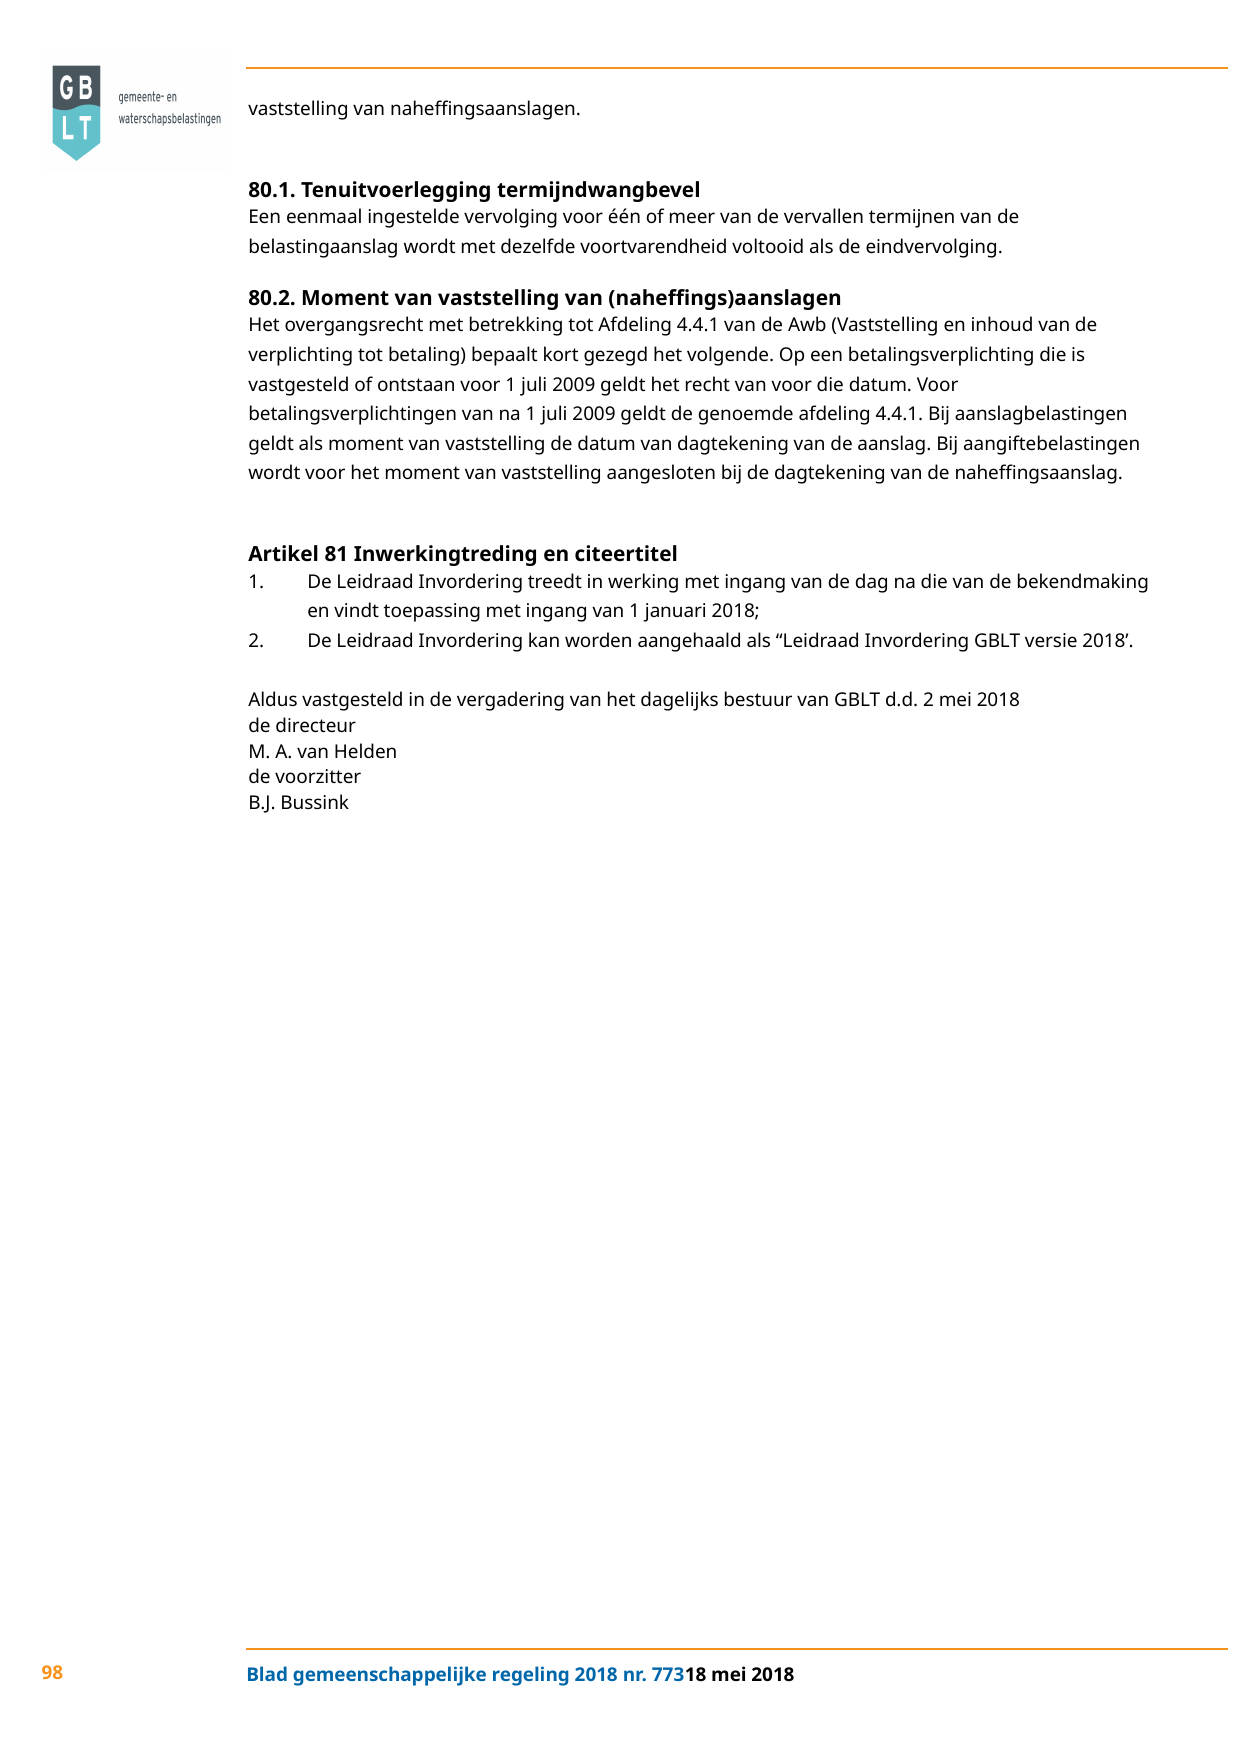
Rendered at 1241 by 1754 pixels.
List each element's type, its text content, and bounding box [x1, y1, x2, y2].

text M. A. van Helden [248, 738, 1152, 763]
text 80.1. Tenuitvoerlegging termijndwangbevel [248, 175, 1152, 203]
text vaststelling van naheffingsaanslagen. [248, 95, 1152, 121]
list De Leidraad Invordering treedt in werking met ingang van de dag na die van de bekendmaking en vindt toepassing met ingang van 1 januari 2018; [248, 568, 1152, 623]
text Aldus vastgesteld in de vergadering van het dagelijks bestuur van GBLT d.d. 2 mei 2018 [248, 686, 1152, 712]
text de directeur [248, 712, 1152, 738]
text Een eenmaal ingestelde vervolging voor één of meer van de vervallen termijnen van de belastingaanslag wordt met dezelfde voortvarendheid voltooid als de eindvervolging. [248, 203, 1152, 258]
picture [41, 47, 231, 172]
text Artikel 81 Inwerkingtreding en citeertitel [248, 539, 1152, 568]
text 80.2. Moment van vaststelling van (naheffings)aanslagen [248, 283, 1152, 312]
text B.J. Bussink [248, 789, 1152, 815]
text Het overgangsrecht met betrekking tot Afdeling 4.4.1 van de Awb (Vaststelling en inhoud van de verplichting tot betaling) bepaalt kort gezegd het volgende. Op een betalingsverplichting die is vastgesteld of ontstaan voor 1 juli 2009 geldt het recht van voor die datum. Voor betalingsverplichtingen van na 1 juli 2009 geldt de genoemde afdeling 4.4.1. Bij aanslagbelastingen geldt als moment van vaststelling de datum van dagtekening van de aanslag. Bij aangiftebelastingen wordt voor het moment van vaststelling aangesloten bij de dagtekening van de naheffingsaanslag. [248, 312, 1152, 485]
list De Leidraad Invordering kan worden aangehaald als “Leidraad Invordering GBLT versie 2018’. [248, 627, 1152, 653]
text de voorzitter [248, 763, 1152, 789]
